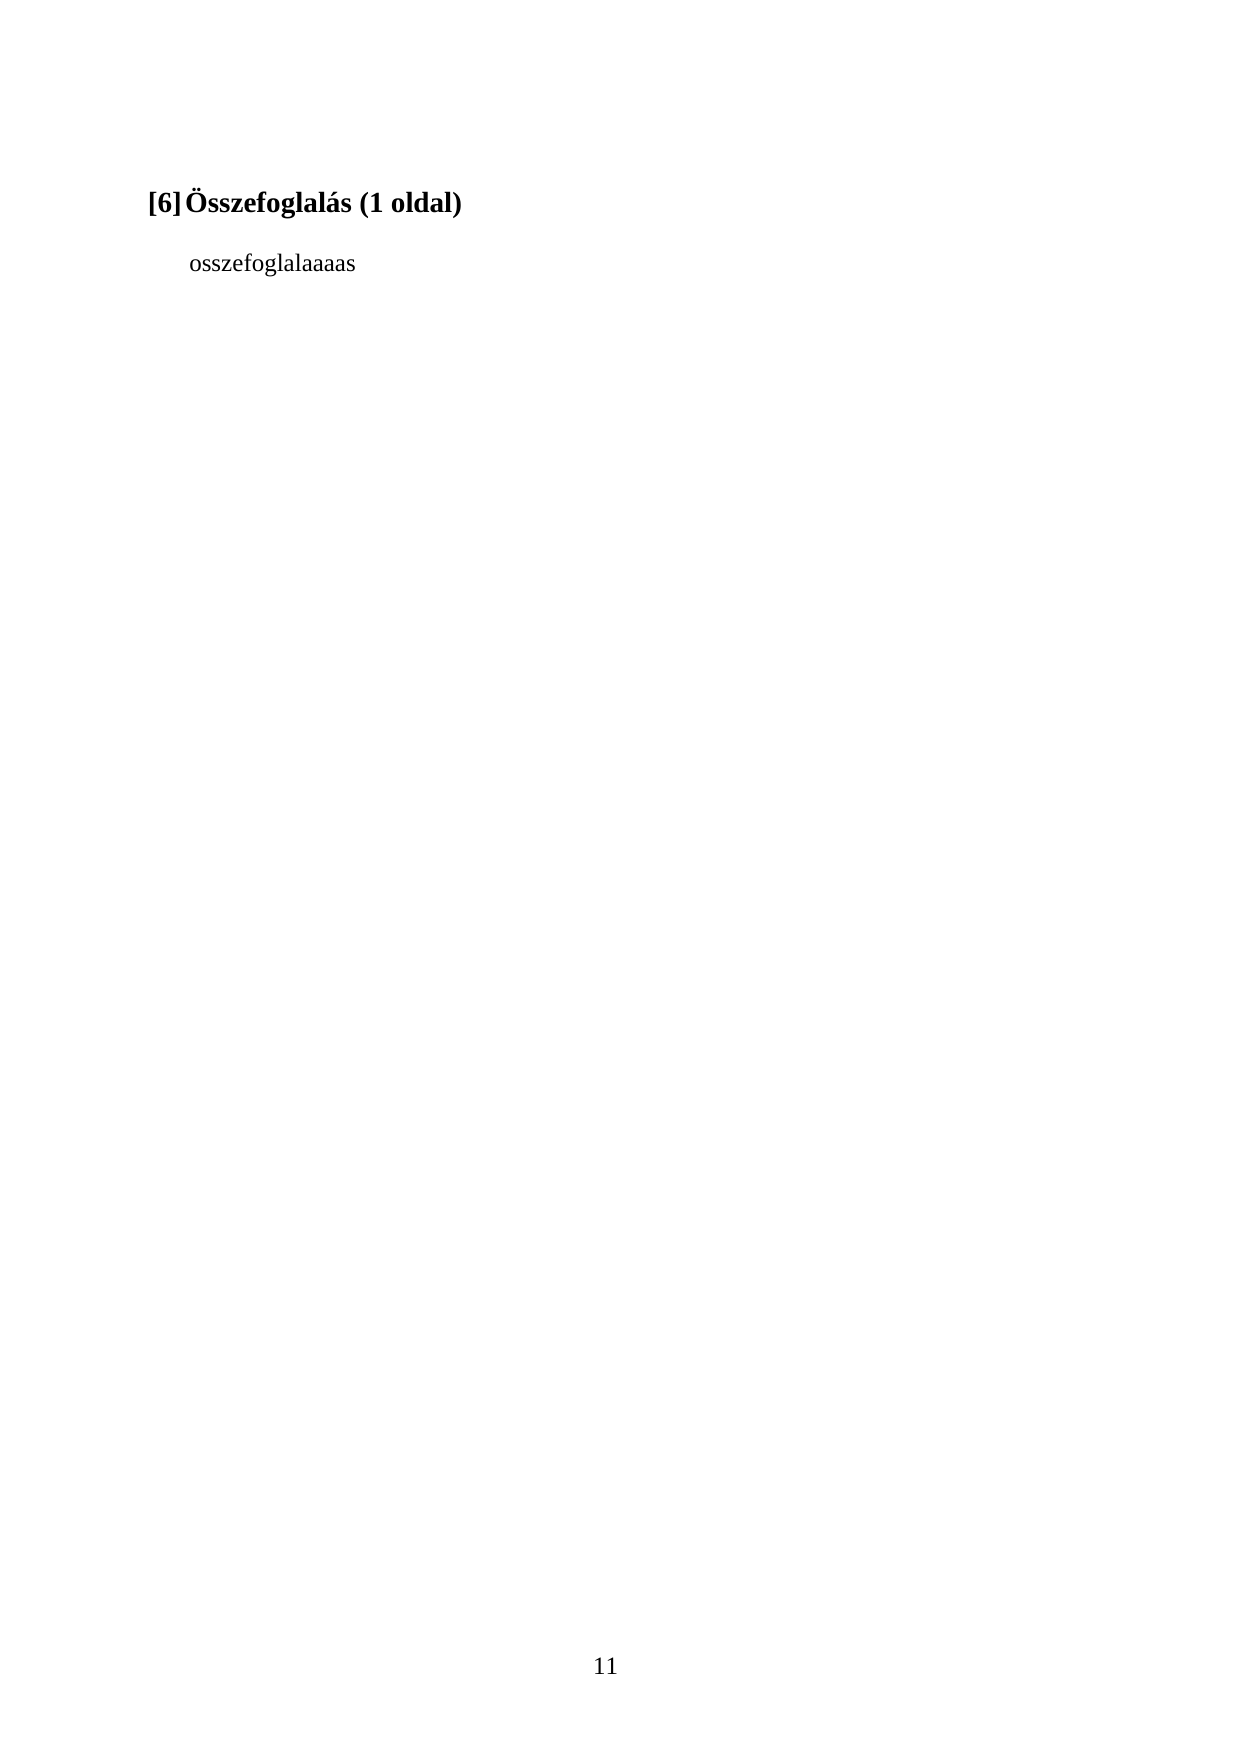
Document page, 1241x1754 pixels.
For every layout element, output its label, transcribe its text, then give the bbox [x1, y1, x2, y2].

text osszefoglalaaaas [148, 248, 1092, 277]
list Összefoglalás (1 oldal) [148, 185, 1092, 219]
